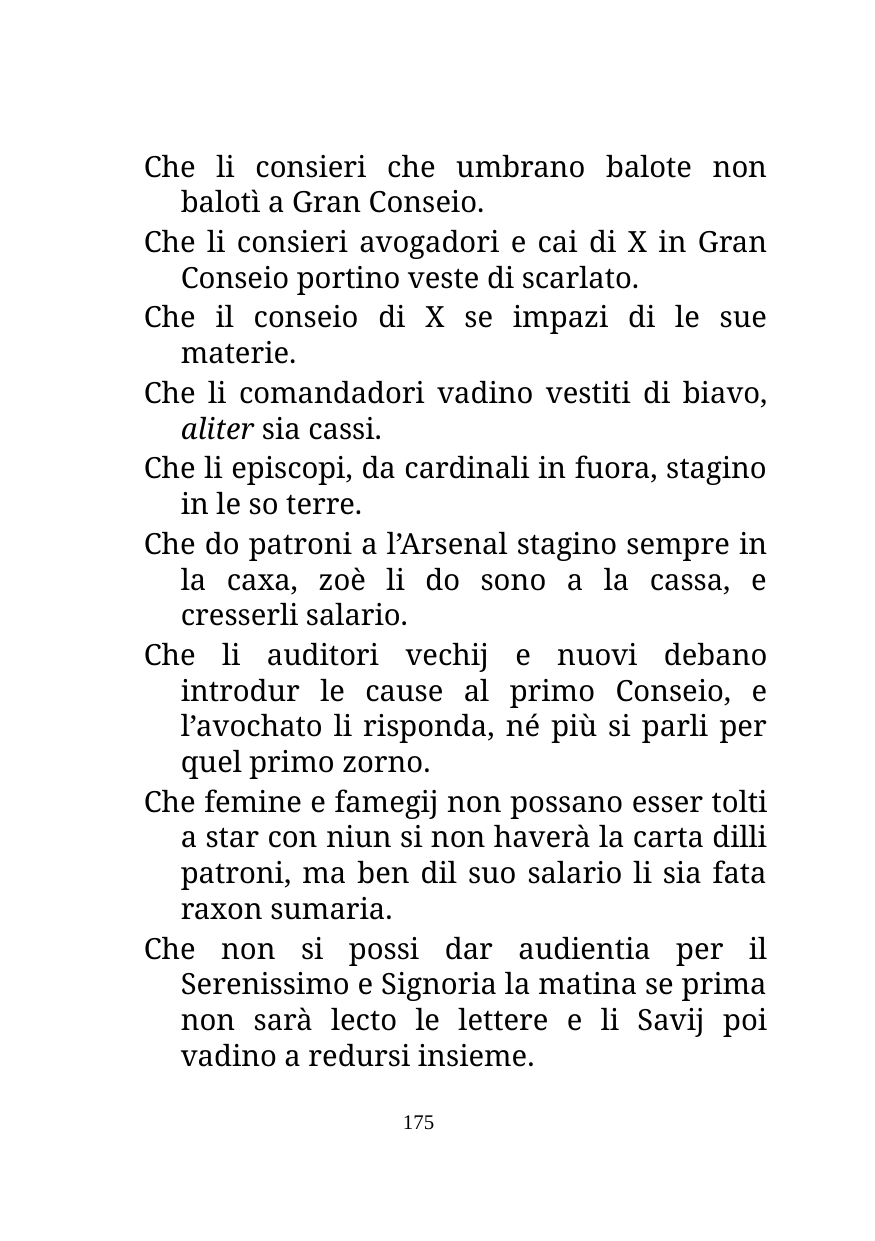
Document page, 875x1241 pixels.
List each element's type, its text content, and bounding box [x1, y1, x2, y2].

text Che li consieri che umbrano balote non balotì a Gran Conseio. [143, 146, 768, 221]
text Che li comandadori vadino vestiti di biavo, aliter sia cassi. [143, 372, 768, 448]
text Che li consieri avogadori e cai di X in Gran Conseio portino veste di scarlato. [143, 221, 768, 297]
text Che li episcopi, da cardinali in fuora, stagino in le so terre. [143, 448, 768, 523]
text Che do patroni a l’Arsenal stagino sempre in la caxa, zoè li do sono a la cassa, e cresserli salario. [143, 523, 768, 634]
text Che il conseio di X se impazi di le sue materie. [143, 297, 768, 372]
text Che li auditori vechij e nuovi debano introdur le cause al primo Conseio, e l’avochato li risponda, né più si parli per quel primo zorno. [143, 634, 768, 781]
text Che non si possi dar audientia per il Serenissimo e Signoria la matina se prima non sarà lecto le lettere e li Savij poi vadino a redursi insieme. [143, 928, 768, 1075]
text Che femine e famegij non possano esser tolti a star con niun si non haverà la carta dilli patroni, ma ben dil suo salario li sia fata raxon sumaria. [143, 781, 768, 928]
